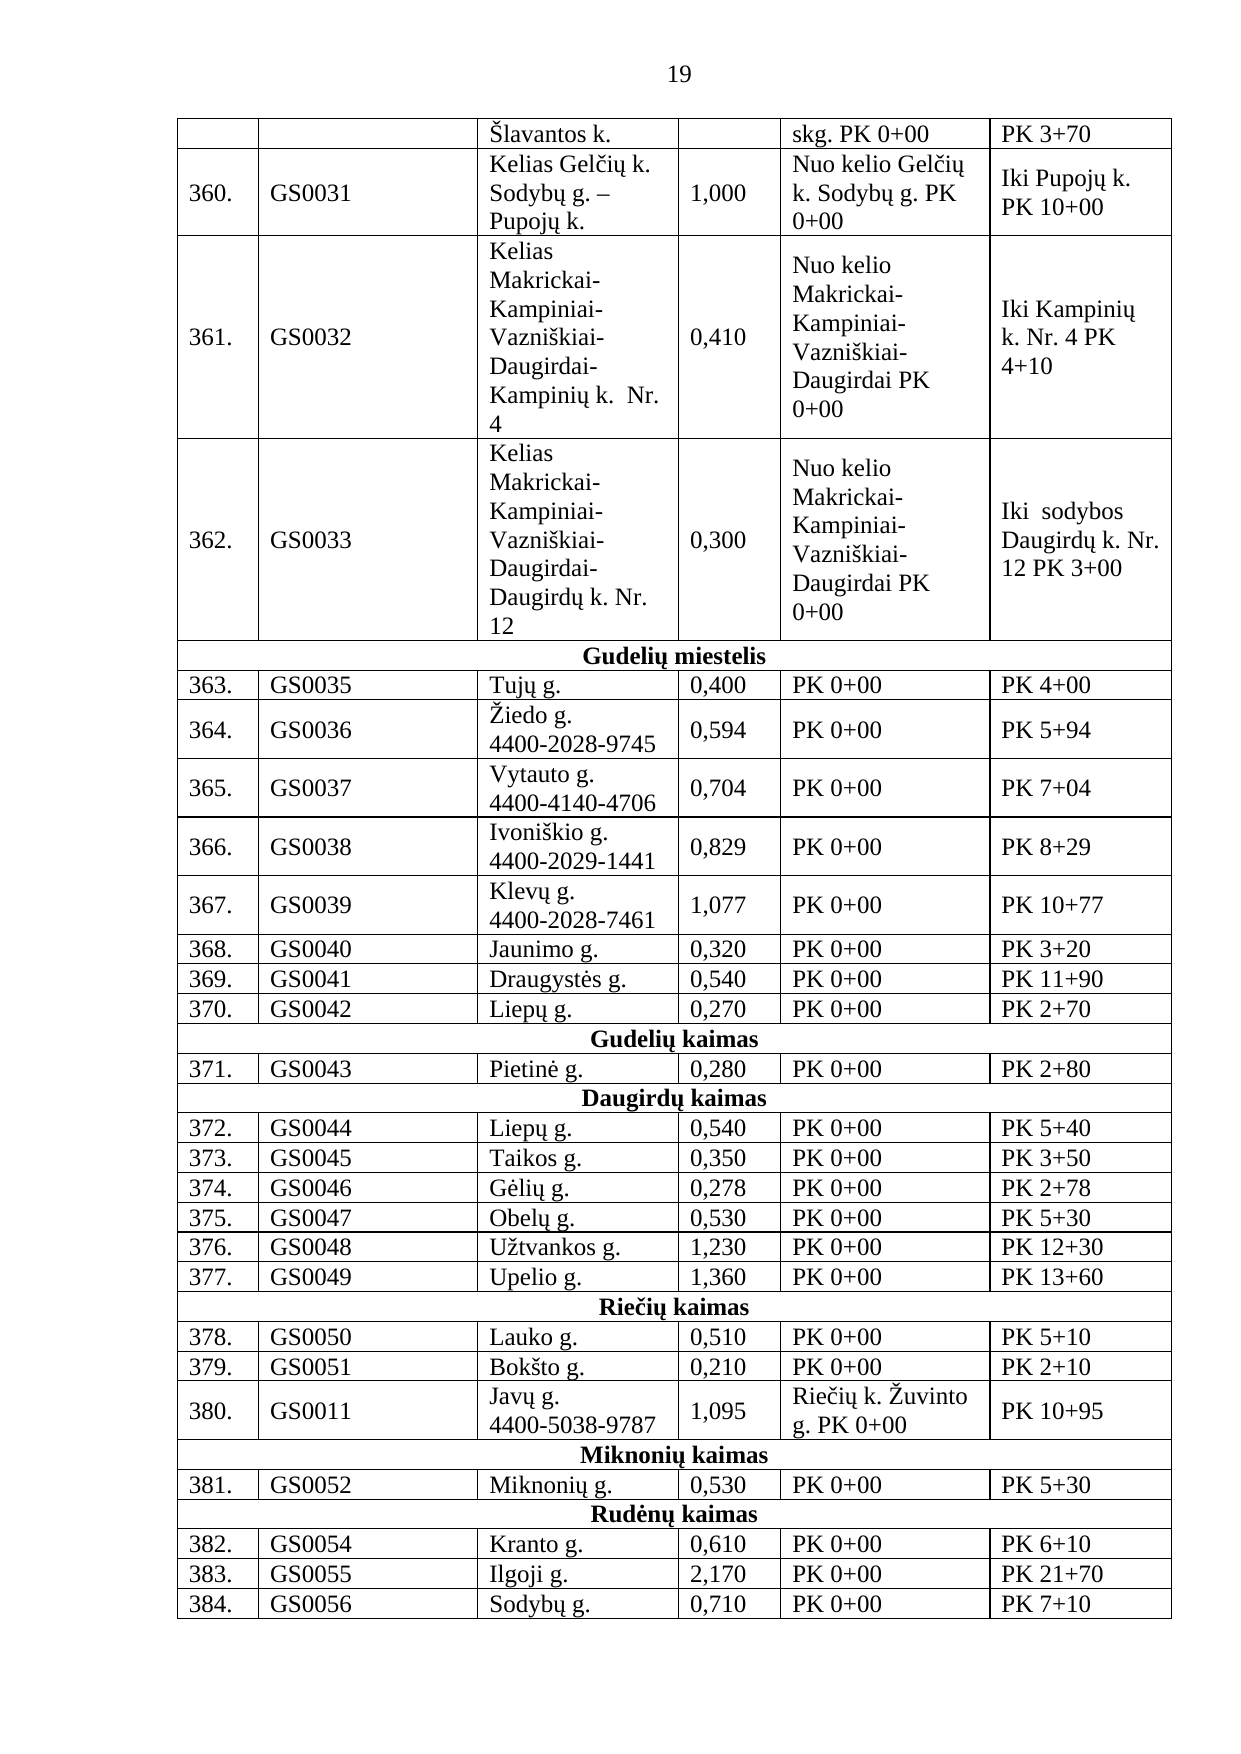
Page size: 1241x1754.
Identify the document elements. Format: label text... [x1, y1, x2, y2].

table_cell 0,540 [679, 1113, 780, 1142]
table_cell 374. [178, 1173, 258, 1202]
table_cell PK 0+00 [781, 1559, 989, 1588]
table_cell GS0040 [259, 935, 477, 963]
table_cell 0,540 [679, 964, 780, 993]
table_cell 377. [178, 1262, 258, 1291]
table_cell GS0032 [259, 236, 477, 437]
table_cell PK 0+00 [781, 818, 989, 875]
table_cell GS0041 [259, 964, 477, 993]
table_cell 1,095 [679, 1381, 780, 1439]
table_cell [178, 119, 258, 148]
table_cell GS0045 [259, 1143, 477, 1172]
table_cell Kranto g. [478, 1529, 678, 1558]
table_cell 0,320 [679, 935, 780, 963]
table_cell GS0031 [259, 149, 477, 235]
table_cell PK 0+00 [781, 1352, 989, 1380]
table_cell Nuo kelio Makrickai-Kampiniai- Vazniškiai-Daugirdai PK 0+00 [781, 236, 989, 437]
table_cell GS0054 [259, 1529, 477, 1558]
table_cell Šlavantos k. [478, 119, 678, 148]
table_cell Žiedo g. 4400-2028-9745 [478, 700, 678, 758]
table_cell Ivoniškio g. 4400-2029-1441 [478, 818, 678, 875]
table_cell Tujų g. [478, 671, 678, 699]
table_cell GS0052 [259, 1470, 477, 1498]
table_cell 382. [178, 1529, 258, 1558]
table_cell 383. [178, 1559, 258, 1588]
table_cell 1,000 [679, 149, 780, 235]
table_cell Kelias Gelčių k. Sodybų g. – Pupojų k. [478, 149, 678, 235]
table_cell PK 0+00 [781, 1054, 989, 1082]
table_cell 361. [178, 236, 258, 437]
table_cell 0,278 [679, 1173, 780, 1202]
table_cell PK 5+30 [991, 1470, 1171, 1498]
table_cell 368. [178, 935, 258, 963]
table_cell PK 0+00 [781, 935, 989, 963]
table_cell GS0038 [259, 818, 477, 875]
table_cell GS0044 [259, 1113, 477, 1142]
table_cell PK 5+30 [991, 1203, 1171, 1231]
table_cell GS0036 [259, 700, 477, 758]
table_cell Iki Kampinių k. Nr. 4 PK 4+10 [991, 236, 1171, 437]
table_cell GS0056 [259, 1589, 477, 1618]
table_cell Ilgoji g. [478, 1559, 678, 1588]
table_cell 0,530 [679, 1203, 780, 1231]
table_cell Liepų g. [478, 994, 678, 1023]
table_cell Nuo kelio Makrickai-Kampiniai-Vazniškiai-Daugirdai PK 0+00 [781, 439, 989, 640]
table_cell PK 3+20 [991, 935, 1171, 963]
table_cell Pietinė g. [478, 1054, 678, 1082]
table_cell PK 0+00 [781, 700, 989, 758]
table_cell PK 11+90 [991, 964, 1171, 993]
table_cell PK 10+95 [991, 1381, 1171, 1439]
table_cell PK 0+00 [781, 1113, 989, 1142]
table_cell 0,510 [679, 1322, 780, 1351]
table_cell 369. [178, 964, 258, 993]
table_cell GS0055 [259, 1559, 477, 1588]
table_cell PK 0+00 [781, 671, 989, 699]
table_cell 372. [178, 1113, 258, 1142]
table_cell 367. [178, 876, 258, 933]
table_cell Sodybų g. [478, 1589, 678, 1618]
table_cell PK 0+00 [781, 1322, 989, 1351]
table_cell PK 0+00 [781, 1203, 989, 1231]
table_cell 381. [178, 1470, 258, 1498]
table_cell Riečių k. Žuvinto g. PK 0+00 [781, 1381, 989, 1439]
table_cell 0,610 [679, 1529, 780, 1558]
table_cell Gudelių miestelis [178, 641, 1171, 669]
table_cell 366. [178, 818, 258, 875]
table_cell PK 5+10 [991, 1322, 1171, 1351]
table_cell 1,360 [679, 1262, 780, 1291]
table_cell Obelų g. [478, 1203, 678, 1231]
table_cell PK 0+00 [781, 1173, 989, 1202]
table_cell 379. [178, 1352, 258, 1380]
table_cell 365. [178, 759, 258, 816]
table_cell PK 8+29 [991, 818, 1171, 875]
table_cell 376. [178, 1233, 258, 1261]
table_cell PK 2+78 [991, 1173, 1171, 1202]
table_cell GS0051 [259, 1352, 477, 1380]
table_cell PK 0+00 [781, 1529, 989, 1558]
table_cell Iki Pupojų k. PK 10+00 [991, 149, 1171, 235]
table_cell PK 7+10 [991, 1589, 1171, 1618]
table_cell Daugirdų kaimas [178, 1084, 1171, 1112]
table_cell PK 0+00 [781, 1470, 989, 1498]
table_cell Kelias Makrickai-Kampiniai-Vazniškiai-Daugirdai-Kampinių k. Nr. 4 [478, 236, 678, 437]
table_cell 362. [178, 439, 258, 640]
table_cell Bokšto g. [478, 1352, 678, 1380]
table_cell skg. PK 0+00 [781, 119, 989, 148]
table_cell GS0049 [259, 1262, 477, 1291]
table_cell GS0039 [259, 876, 477, 933]
table_cell GS0042 [259, 994, 477, 1023]
table_cell PK 12+30 [991, 1233, 1171, 1261]
table_cell Taikos g. [478, 1143, 678, 1172]
table_cell GS0043 [259, 1054, 477, 1082]
table_cell 0,704 [679, 759, 780, 816]
table_cell GS0033 [259, 439, 477, 640]
table_cell 0,280 [679, 1054, 780, 1082]
table_cell 375. [178, 1203, 258, 1231]
table_cell PK 0+00 [781, 876, 989, 933]
table_cell [259, 119, 477, 148]
table_cell GS0048 [259, 1233, 477, 1261]
table_cell Gėlių g. [478, 1173, 678, 1202]
table_cell PK 0+00 [781, 964, 989, 993]
table_cell 380. [178, 1381, 258, 1439]
table_cell Riečių kaimas [178, 1292, 1171, 1321]
table_cell GS0046 [259, 1173, 477, 1202]
table_cell Miknonių kaimas [178, 1440, 1171, 1469]
table_cell 0,594 [679, 700, 780, 758]
table_cell GS0035 [259, 671, 477, 699]
table_cell PK 2+70 [991, 994, 1171, 1023]
table_cell PK 0+00 [781, 1143, 989, 1172]
table_cell Rudėnų kaimas [178, 1500, 1171, 1528]
table_cell Iki sodybos Daugirdų k. Nr. 12 PK 3+00 [991, 439, 1171, 640]
table_cell 384. [178, 1589, 258, 1618]
table_cell PK 5+40 [991, 1113, 1171, 1142]
table_cell 0,270 [679, 994, 780, 1023]
table_cell 363. [178, 671, 258, 699]
table_cell 0,400 [679, 671, 780, 699]
table_cell 0,710 [679, 1589, 780, 1618]
table_cell PK 5+94 [991, 700, 1171, 758]
table_cell PK 3+70 [991, 119, 1171, 148]
table_cell Lauko g. [478, 1322, 678, 1351]
table_cell Liepų g. [478, 1113, 678, 1142]
table_cell PK 4+00 [991, 671, 1171, 699]
table_cell PK 3+50 [991, 1143, 1171, 1172]
table_cell GS0050 [259, 1322, 477, 1351]
table_cell PK 0+00 [781, 1262, 989, 1291]
table_cell 373. [178, 1143, 258, 1172]
table_cell 364. [178, 700, 258, 758]
table_cell PK 13+60 [991, 1262, 1171, 1291]
table_cell PK 0+00 [781, 1233, 989, 1261]
table_cell Nuo kelio Gelčių k. Sodybų g. PK 0+00 [781, 149, 989, 235]
table_cell 0,300 [679, 439, 780, 640]
table_cell PK 7+04 [991, 759, 1171, 816]
table_cell 360. [178, 149, 258, 235]
table_cell PK 21+70 [991, 1559, 1171, 1588]
table_cell Jaunimo g. [478, 935, 678, 963]
table_cell PK 0+00 [781, 759, 989, 816]
table_cell 370. [178, 994, 258, 1023]
table_cell PK 0+00 [781, 1589, 989, 1618]
table_cell Upelio g. [478, 1262, 678, 1291]
table_cell 1,077 [679, 876, 780, 933]
table_cell GS0047 [259, 1203, 477, 1231]
table_cell 371. [178, 1054, 258, 1082]
table_cell 378. [178, 1322, 258, 1351]
table_cell GS0037 [259, 759, 477, 816]
table_cell Klevų g. 4400-2028-7461 [478, 876, 678, 933]
table_cell 0,210 [679, 1352, 780, 1380]
table_cell 0,410 [679, 236, 780, 437]
table_cell PK 10+77 [991, 876, 1171, 933]
table_cell 0,829 [679, 818, 780, 875]
table_cell PK 0+00 [781, 994, 989, 1023]
table_cell Užtvankos g. [478, 1233, 678, 1261]
table_cell PK 2+80 [991, 1054, 1171, 1082]
table_cell PK 6+10 [991, 1529, 1171, 1558]
table_cell 0,530 [679, 1470, 780, 1498]
table_cell Draugystės g. [478, 964, 678, 993]
table_cell 2,170 [679, 1559, 780, 1588]
table_cell Javų g. 4400-5038-9787 [478, 1381, 678, 1439]
table_cell Gudelių kaimas [178, 1024, 1171, 1053]
table_cell GS0011 [259, 1381, 477, 1439]
table_cell 1,230 [679, 1233, 780, 1261]
table_cell Miknonių g. [478, 1470, 678, 1498]
table_cell Kelias Makrickai-Kampiniai-Vazniškiai-Daugirdai-Daugirdų k. Nr. 12 [478, 439, 678, 640]
table_cell 0,350 [679, 1143, 780, 1172]
table_cell [679, 119, 780, 148]
table_cell Vytauto g. 4400-4140-4706 [478, 759, 678, 816]
table_cell PK 2+10 [991, 1352, 1171, 1380]
